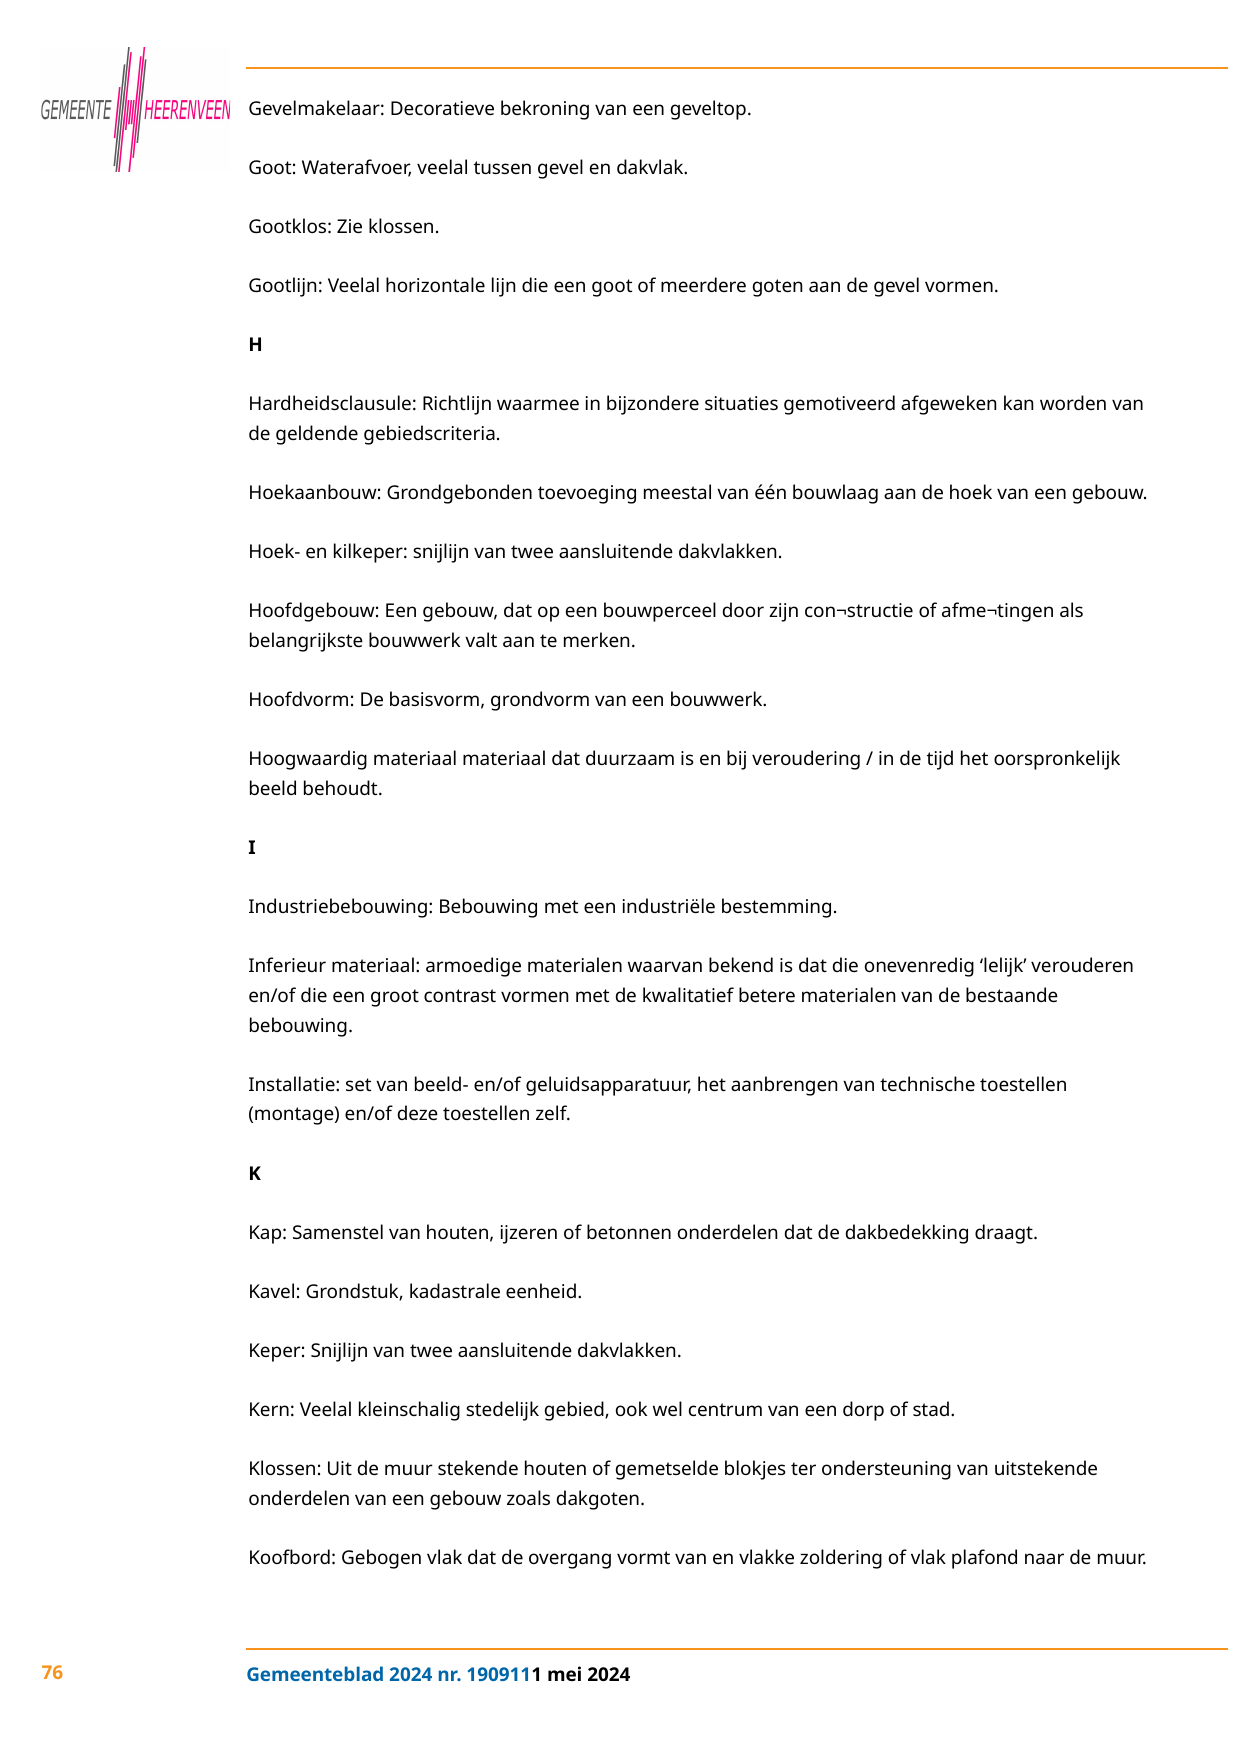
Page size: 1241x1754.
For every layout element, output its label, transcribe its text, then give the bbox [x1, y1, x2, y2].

text Industriebebouwing: Bebouwing met een industriële bestemming. [248, 893, 1152, 919]
text Gootlijn: Veelal horizontale lijn die een goot of meerdere goten aan de gevel vormen. [248, 272, 1152, 298]
text K [248, 1160, 1152, 1186]
text Koofbord: Gebogen vlak dat de overgang vormt van en vlakke zoldering of vlak plafond naar de muur. [248, 1544, 1152, 1570]
text Hoekaanbouw: Grondgebonden toevoeging meestal van één bouwlaag aan de hoek van een gebouw. [248, 479, 1152, 505]
picture [41, 47, 231, 172]
text I [248, 834, 1152, 860]
text Inferieur materiaal: armoedige materialen waarvan bekend is dat die onevenredig ‘lelijk’ verouderen en/of die een groot contrast vormen met de kwalitatief betere materialen van de bestaande bebouwing. [248, 953, 1152, 1038]
text Kavel: Grondstuk, kadastrale eenheid. [248, 1278, 1152, 1304]
text Keper: Snijlijn van twee aansluitende dakvlakken. [248, 1337, 1152, 1363]
text Klossen: Uit de muur stekende houten of gemetselde blokjes ter ondersteuning van uitstekende onderdelen van een gebouw zoals dakgoten. [248, 1456, 1152, 1511]
text Hardheidsclausule: Richtlijn waarmee in bijzondere situaties gemotiveerd afgeweken kan worden van de geldende gebiedscriteria. [248, 391, 1152, 446]
text Gootklos: Zie klossen. [248, 213, 1152, 239]
text Gevelmakelaar: Decoratieve bekroning van een geveltop. [248, 95, 1152, 121]
text Hoofdgebouw: Een gebouw, dat op een bouwperceel door zijn con¬structie of afme¬tingen als belangrijkste bouwwerk valt aan te merken. [248, 598, 1152, 653]
text Kern: Veelal kleinschalig stedelijk gebied, ook wel centrum van een dorp of stad. [248, 1396, 1152, 1422]
text Hoogwaardig materiaal materiaal dat duurzaam is en bij veroudering / in de tijd het oorspronkelijk beeld behoudt. [248, 746, 1152, 801]
text Goot: Waterafvoer, veelal tussen gevel en dakvlak. [248, 154, 1152, 180]
text Hoek- en kilkeper: snijlijn van twee aansluitende dakvlakken. [248, 538, 1152, 564]
text Installatie: set van beeld- en/of geluidsapparatuur, het aanbrengen van technische toestellen (montage) en/of deze toestellen zelf. [248, 1071, 1152, 1126]
text H [248, 331, 1152, 357]
text Kap: Samenstel van houten, ijzeren of betonnen onderdelen dat de dakbedekking draagt. [248, 1219, 1152, 1245]
text Hoofdvorm: De basisvorm, grondvorm van een bouwwerk. [248, 686, 1152, 712]
